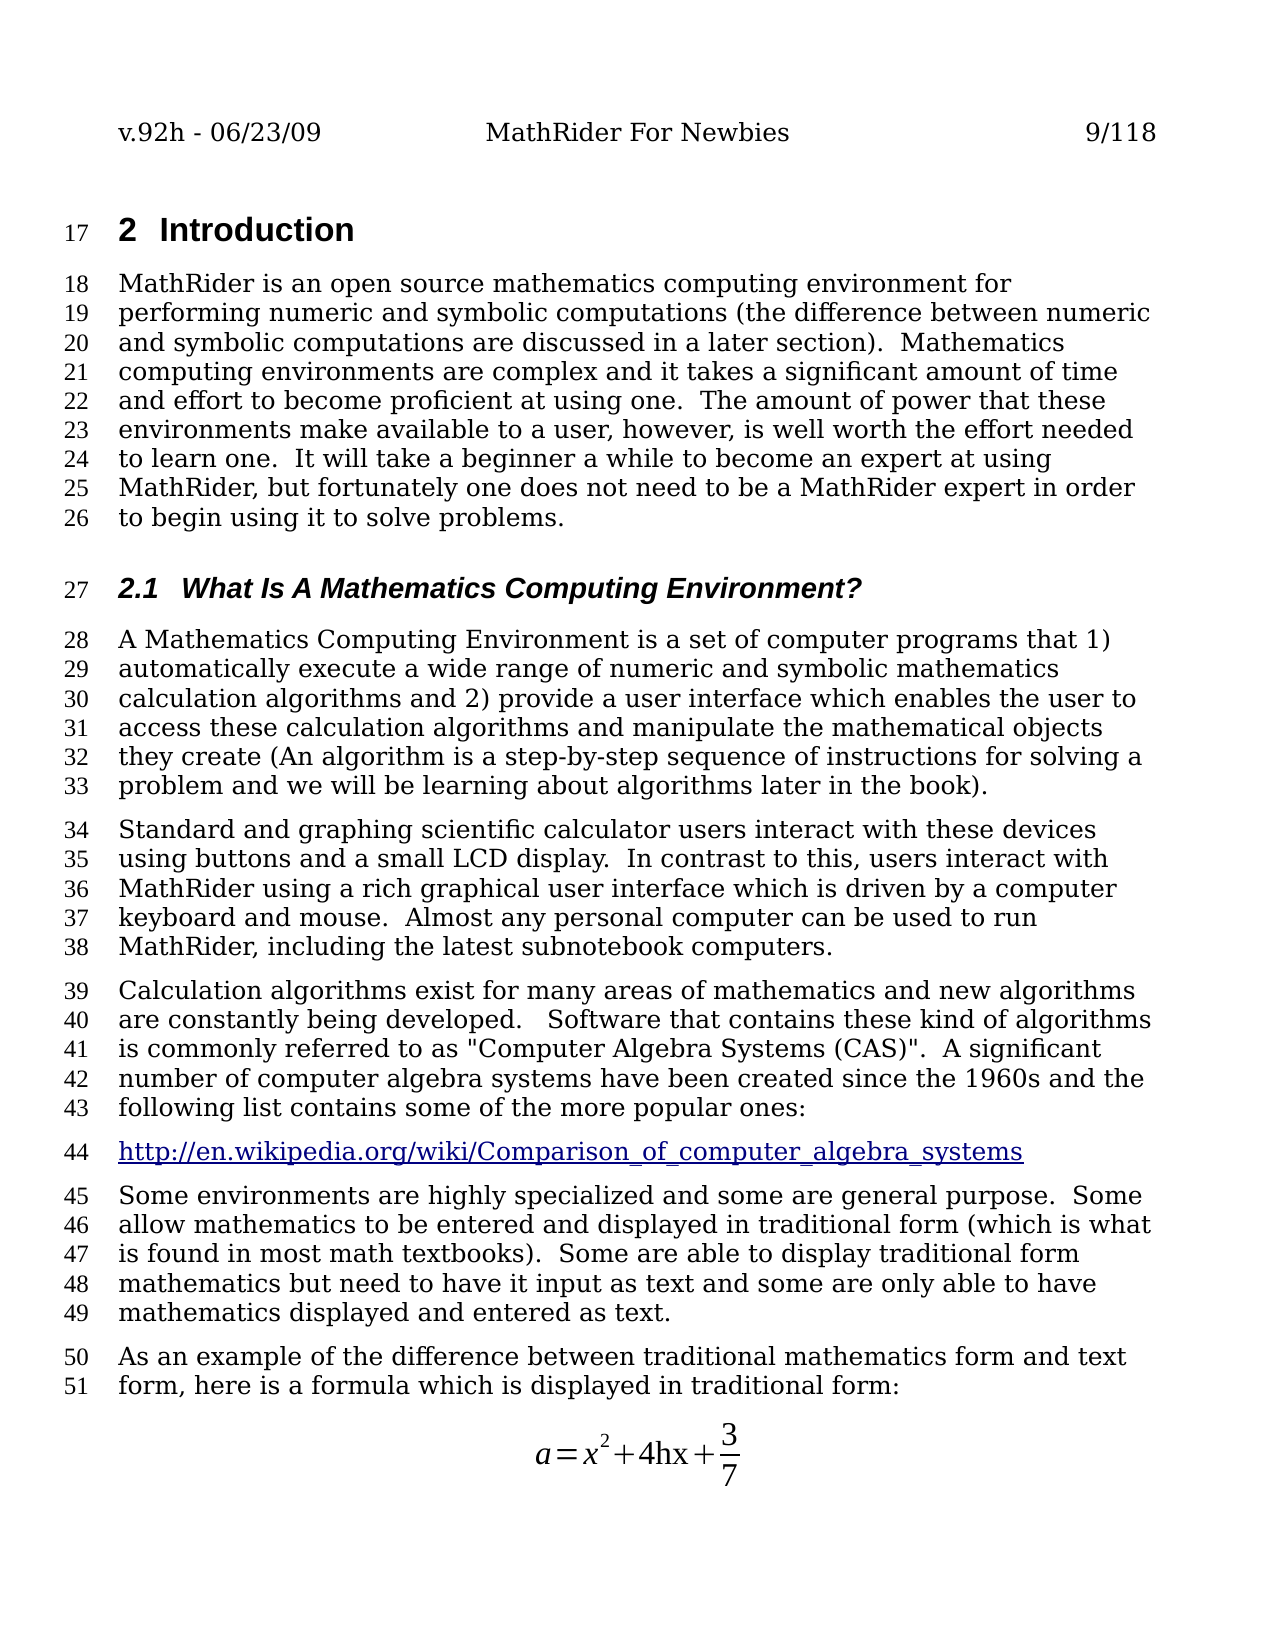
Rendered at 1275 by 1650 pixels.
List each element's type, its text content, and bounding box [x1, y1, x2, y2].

text http://en.wikipedia.org/wiki/Comparison_of_computer_algebra_systems [118, 1137, 1157, 1166]
text As an example of the difference between traditional mathematics form and text form, here is a formula which is displayed in traditional form: [118, 1342, 1157, 1400]
text MathRider is an open source mathematics computing environment for performing numeric and symbolic computations (the difference between numeric and symbolic computations are discussed in a later section). Mathematics computing environments are complex and it takes a significant amount of time and effort to become proficient at using one. The amount of power that these environments make available to a user, however, is well worth the effort needed to learn one. It will take a beginner a while to become an expert at using MathRider, but fortunately one does not need to be a MathRider expert in order to begin using it to solve problems. [118, 269, 1157, 532]
subtitle Introduction [118, 210, 1157, 248]
text A Mathematics Computing Environment is a set of computer programs that 1) automatically execute a wide range of numeric and symbolic mathematics calculation algorithms and 2) provide a user interface which enables the user to access these calculation algorithms and manipulate the mathematical objects they create (An algorithm is a step-by-step sequence of instructions for solving a problem and we will be learning about algorithms later in the book). [118, 625, 1157, 800]
text Standard and graphing scientific calculator users interact with these devices using buttons and a small LCD display. In contrast to this, users interact with MathRider using a rich graphical user interface which is driven by a computer keyboard and mouse. Almost any personal computer can be used to run MathRider, including the latest subnotebook computers. [118, 815, 1157, 961]
subtitle What Is A Mathematics Computing Environment? [118, 571, 1157, 604]
text Some environments are highly specialized and some are general purpose. Some allow mathematics to be entered and displayed in traditional form (which is what is found in most math textbooks). Some are able to display traditional form mathematics but need to have it input as text and some are only able to have mathematics displayed and entered as text. [118, 1181, 1157, 1327]
text Calculation algorithms exist for many areas of mathematics and new algorithms are constantly being developed. Software that contains these kind of algorithms is commonly referred to as "Computer Algebra Systems (CAS)". A significant number of computer algebra systems have been created since the 1960s and the following list contains some of the more popular ones: [118, 976, 1157, 1122]
